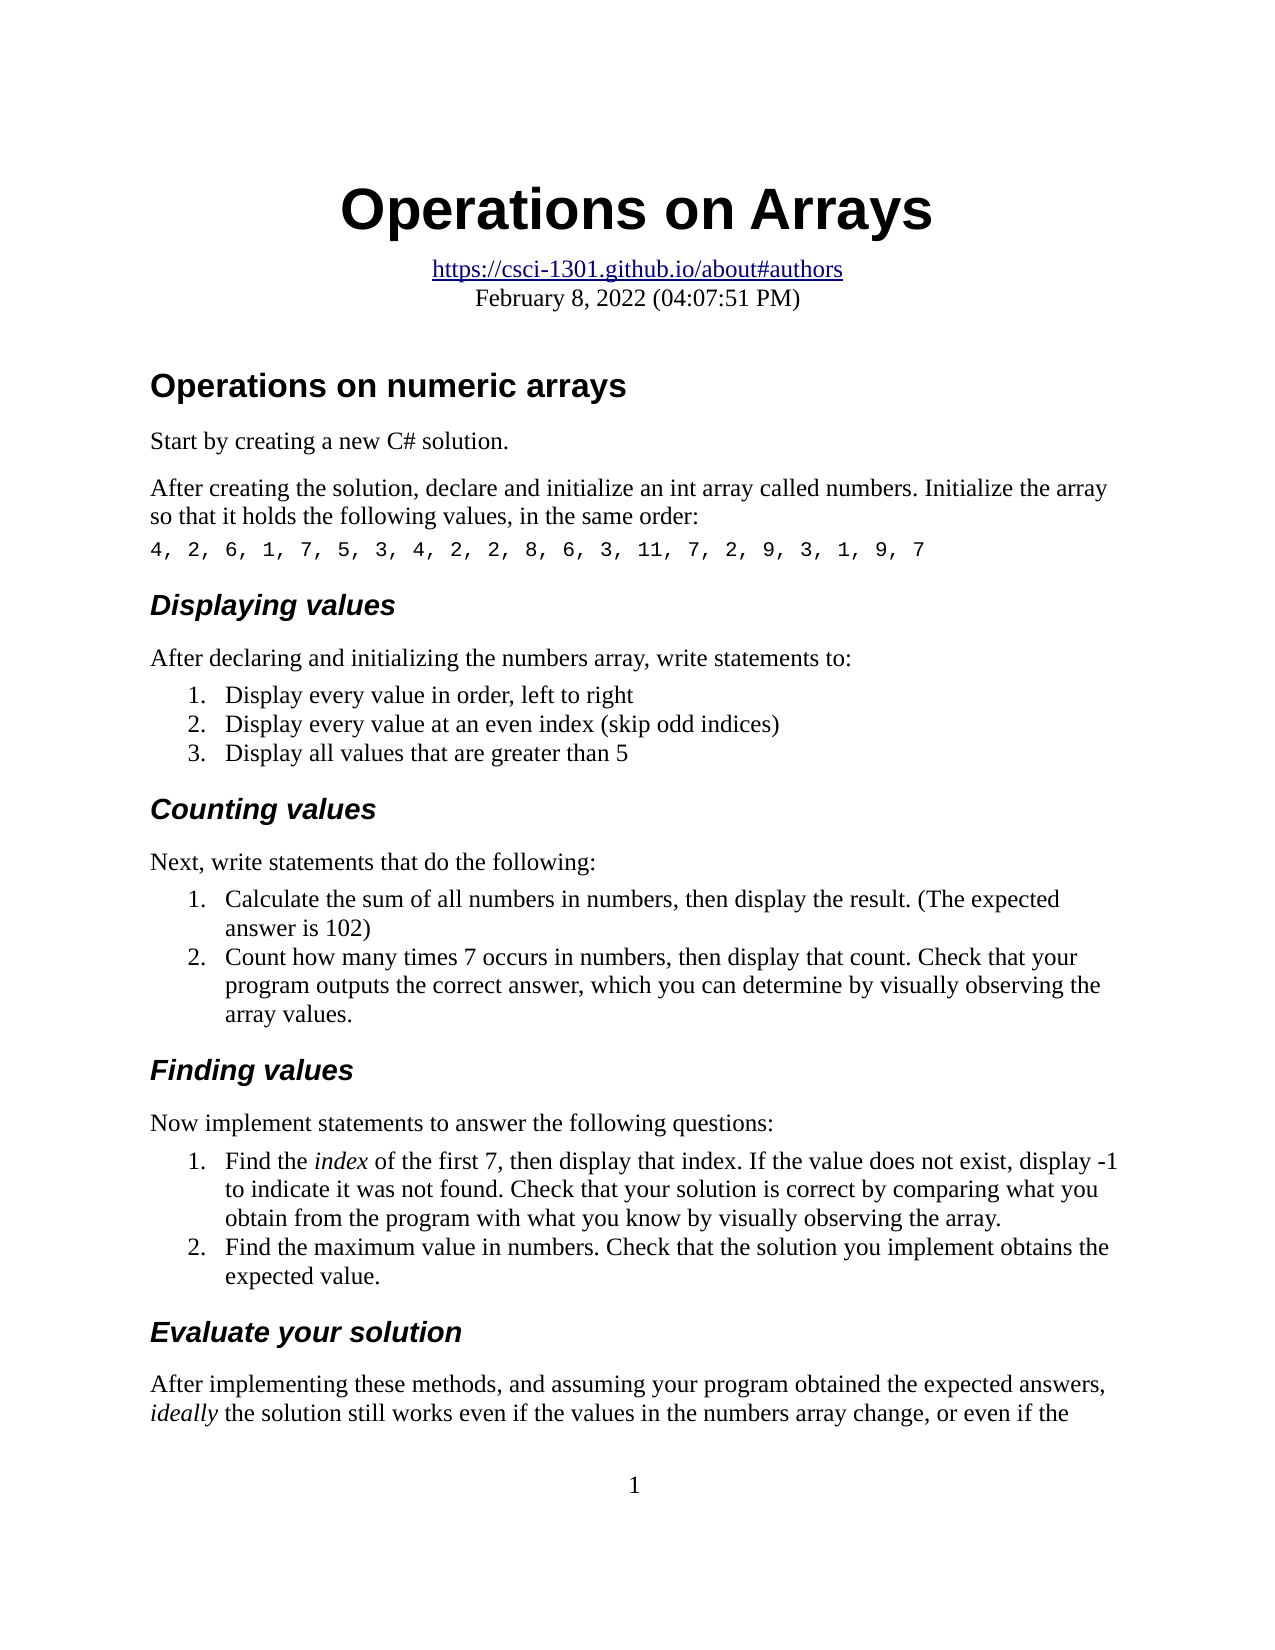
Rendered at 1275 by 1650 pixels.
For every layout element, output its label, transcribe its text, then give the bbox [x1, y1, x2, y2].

text After creating the solution, declare and initialize an int array called numbers. Initialize the array so that it holds the following values, in the same order: [150, 473, 1125, 530]
list Display every value at an even index (skip odd indices) [187, 709, 1125, 738]
list Find the maximum value in numbers. Check that the solution you implement obtains the expected value. [187, 1232, 1125, 1289]
text After implementing these methods, and assuming your program obtained the expected answers, ideally the solution still works even if the values in the numbers array change, or even if the [150, 1369, 1125, 1427]
text Start by creating a new C# solution. [150, 426, 1125, 455]
subtitle Counting values [150, 792, 1125, 825]
subtitle Operations on numeric arrays [150, 366, 1125, 404]
subtitle Displaying values [150, 588, 1125, 621]
text Now implement statements to answer the following questions: [150, 1108, 1125, 1137]
list Display all values that are greater than 5 [187, 738, 1125, 767]
text After declaring and initializing the numbers array, write statements to: [150, 643, 1125, 671]
list Display every value in order, left to right [187, 680, 1125, 709]
list Calculate the sum of all numbers in numbers, then display the result. (The expected answer is 102) [187, 884, 1125, 942]
text 4, 2, 6, 1, 7, 5, 3, 4, 2, 2, 8, 6, 3, 11, 7, 2, 9, 3, 1, 9, 7 [150, 539, 1125, 563]
text February 8, 2022 (04:07:51 PM) [150, 283, 1125, 312]
list Find the index of the first 7, then display that index. If the value does not exist, display -1 to indicate it was not found. Check that your solution is correct by comparing what you obtain from the program with what you know by visually observing the array. [187, 1146, 1125, 1232]
subtitle Evaluate your solution [150, 1314, 1125, 1348]
text Next, write statements that do the following: [150, 847, 1125, 875]
list Count how many times 7 occurs in numbers, then display that count. Check that your program outputs the correct answer, which you can determine by visually observing the array values. [187, 942, 1125, 1028]
title Operations on Arrays [150, 175, 1125, 242]
text https://csci-1301.github.io/about#authors [150, 254, 1125, 283]
subtitle Finding values [150, 1053, 1125, 1087]
